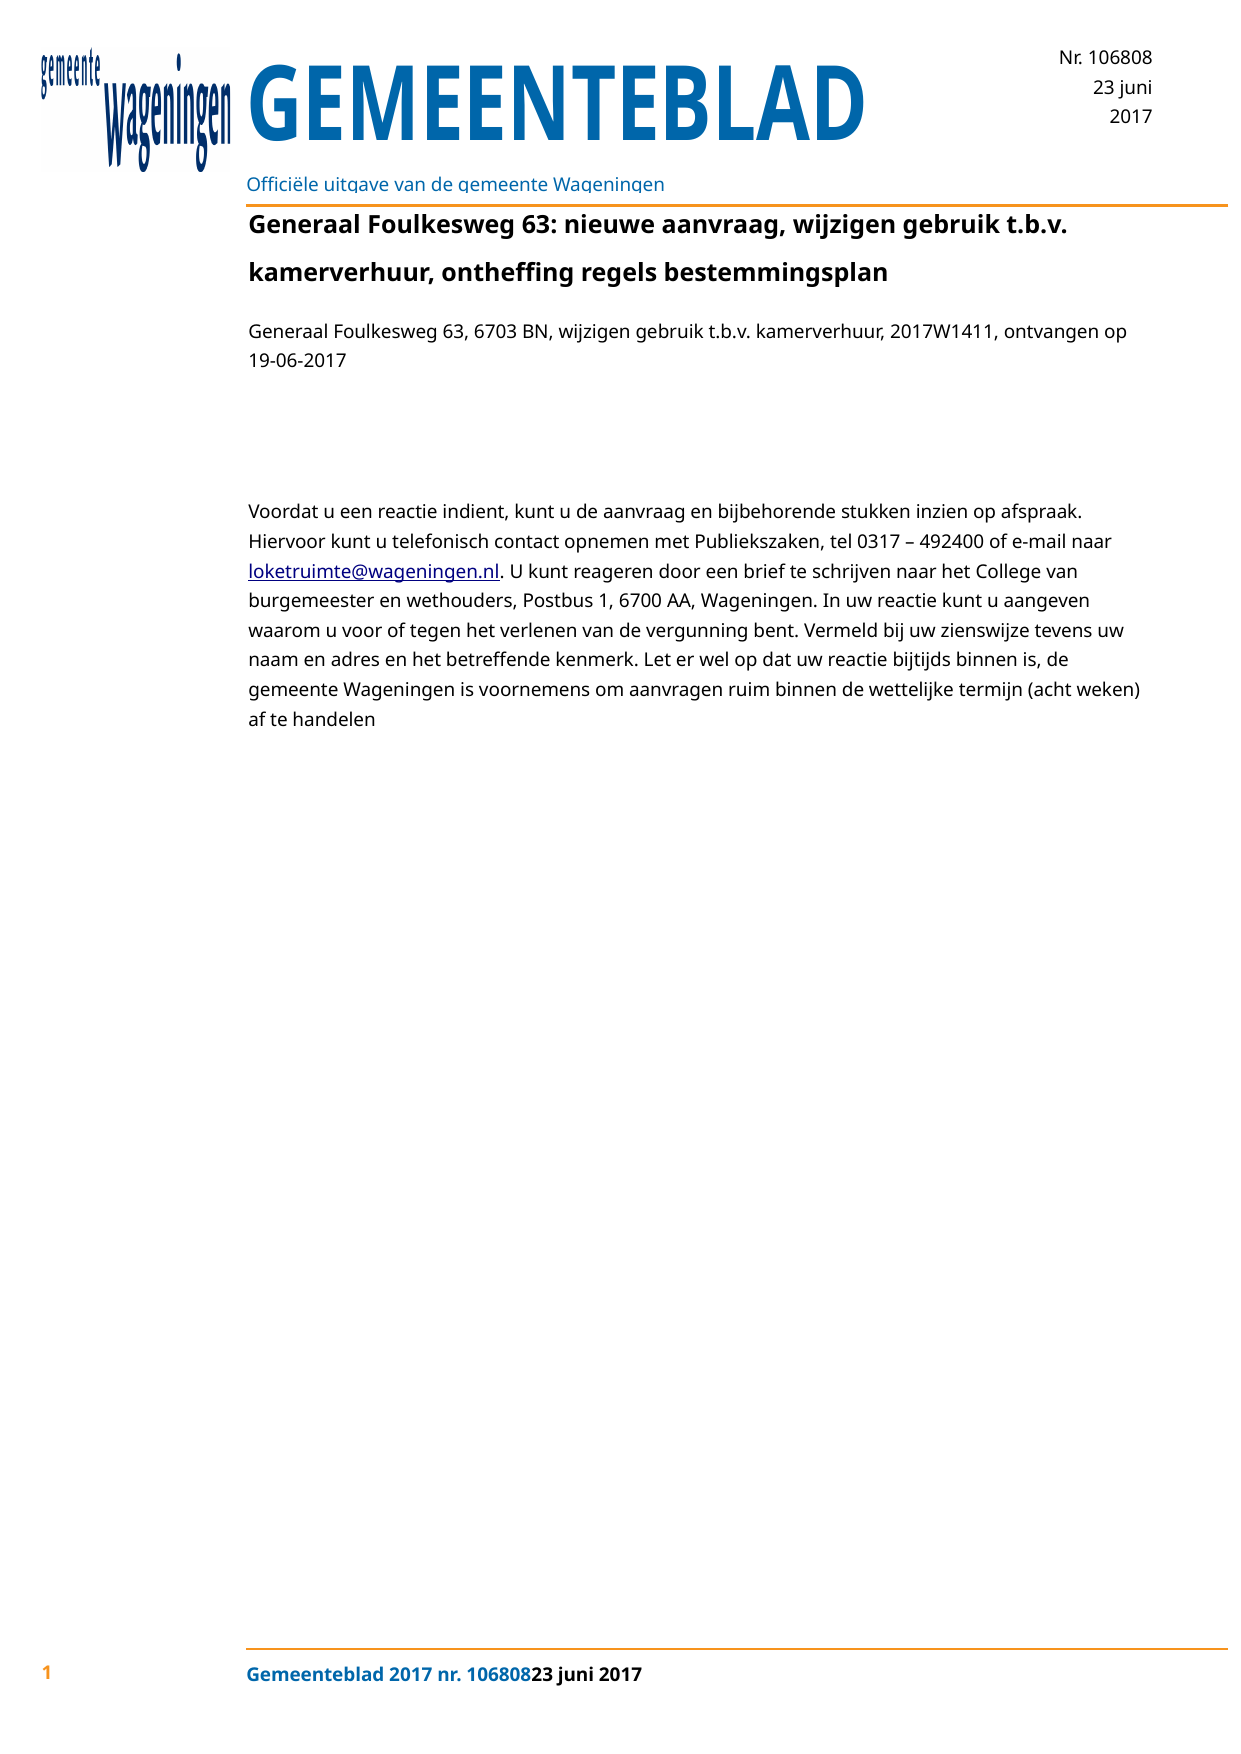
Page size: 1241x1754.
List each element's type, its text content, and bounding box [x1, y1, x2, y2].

text Voordat u een reactie indient, kunt u de aanvraag en bijbehorende stukken inzien op afspraak. Hiervoor kunt u telefonisch contact opnemen met Publiekszaken, tel 0317 – 492400 of e-mail naar loketruimte@wageningen.nl. U kunt reageren door een brief te schrijven naar het College van burgemeester en wethouders, Postbus 1, 6700 AA, Wageningen. In uw reactie kunt u aangeven waarom u voor of tegen het verlenen van de vergunning bent. Vermeld bij uw zienswijze tevens uw naam en adres en het betreffende kenmerk. Let er wel op dat uw reactie bijtijds binnen is, de gemeente Wageningen is voornemens om aanvragen ruim binnen de wettelijke termijn (acht weken) af te handelen [248, 499, 1152, 732]
text Generaal Foulkesweg 63, 6703 BN, wijzigen gebruik t.b.v. kamerverhuur, 2017W1411, ontvangen op 19-06-2017 [248, 318, 1152, 373]
picture [41, 47, 231, 172]
text Generaal Foulkesweg 63: nieuwe aanvraag, wijzigen gebruik t.b.v. kamerverhuur, ontheffing regels bestemmingsplan [248, 207, 1152, 288]
